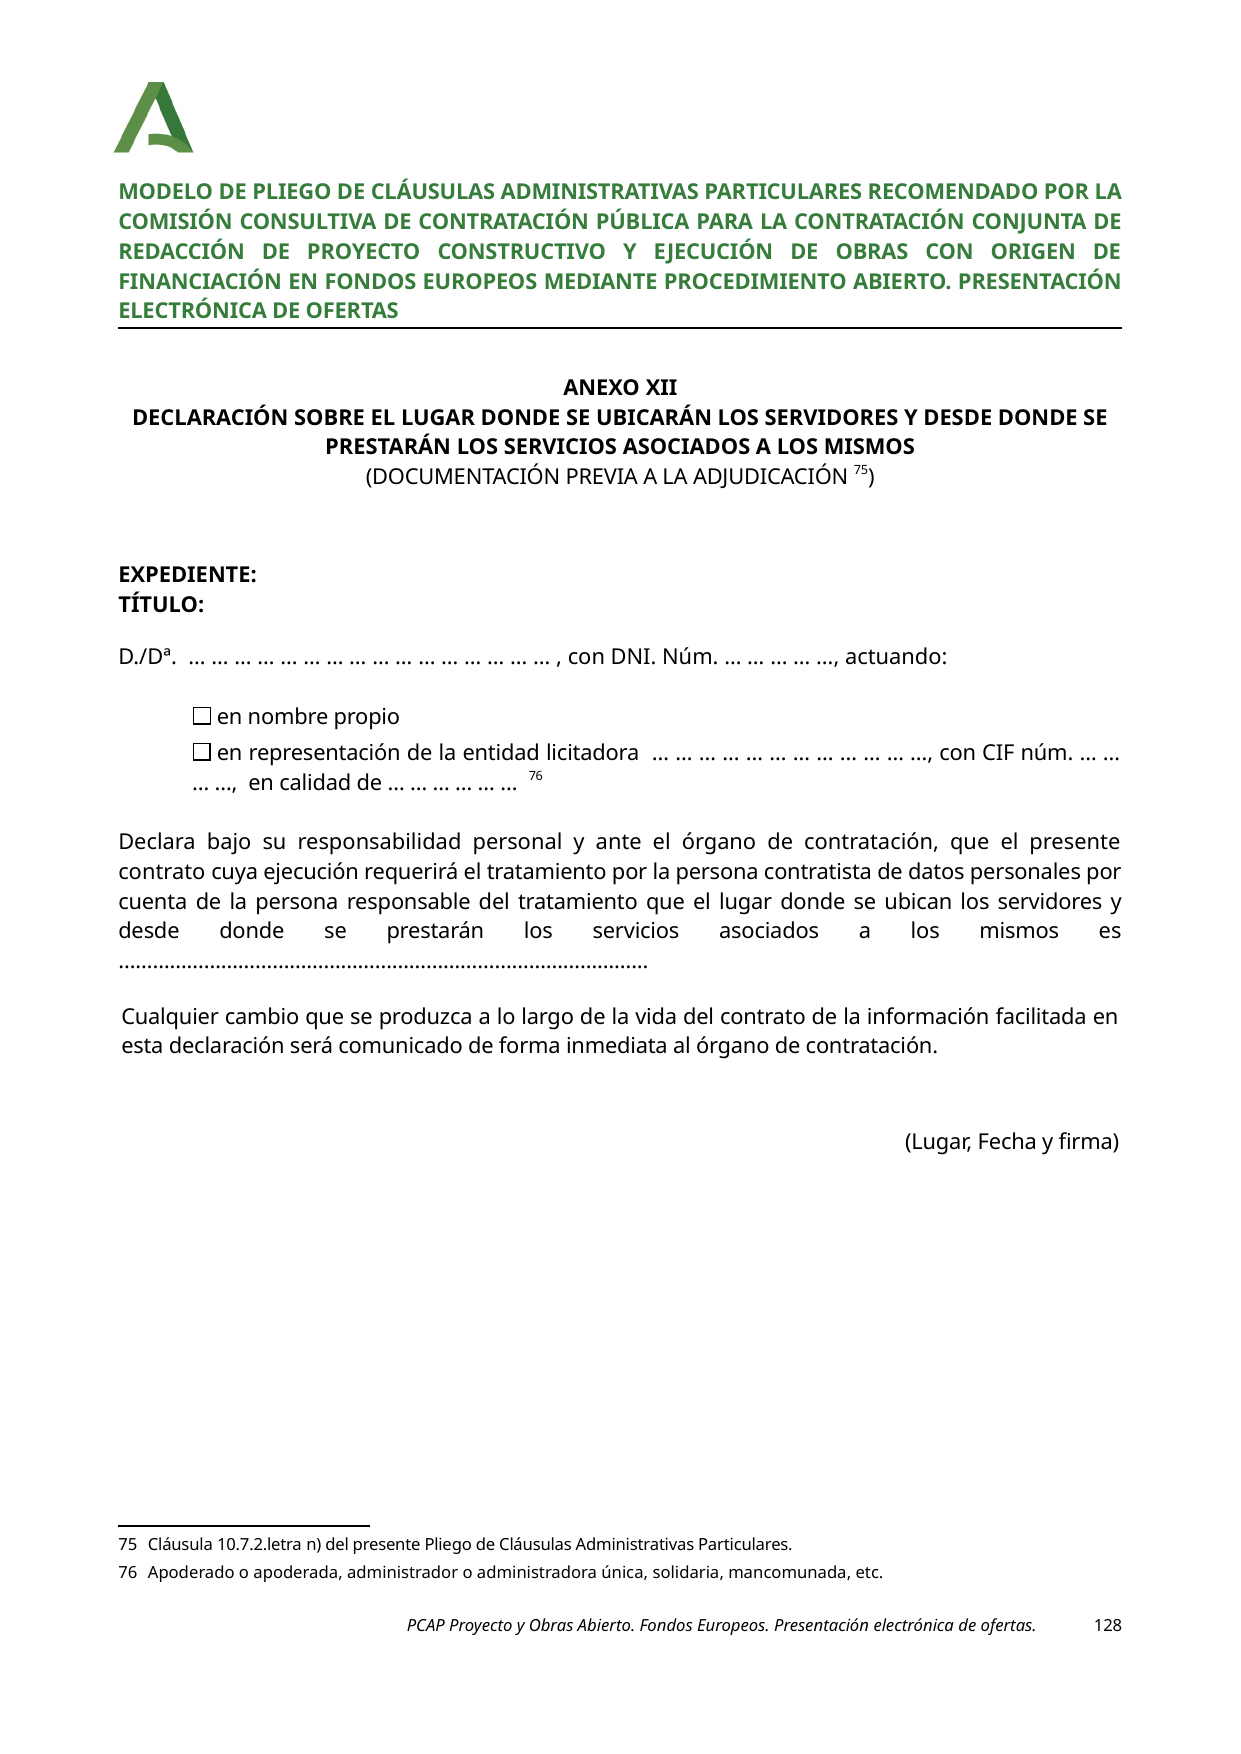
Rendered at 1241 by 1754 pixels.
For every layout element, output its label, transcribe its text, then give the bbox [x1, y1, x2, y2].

text DECLARACIÓN SOBRE EL LUGAR DONDE SE UBICARÁN LOS SERVIDORES Y DESDE DONDE SE PRESTARÁN LOS SERVICIOS ASOCIADOS A LOS MISMOS [118, 402, 1122, 461]
text D./Dª. … … … … … … … … … … … … … … … … , con DNI. Núm. … … … … …, actuando: [118, 641, 1122, 671]
text Cualquier cambio que se produzca a lo largo de la vida del contrato de la información facilitada en esta declaración será comunicado de forma inmediata al órgano de contratación. [118, 1001, 1122, 1060]
text en nombre propio [192, 701, 1122, 731]
text Cláusula 10.7.2.letra n) del presente Pliego de Cláusulas Administrativas Particulares. [118, 1532, 1122, 1555]
text EXPEDIENTE: [118, 559, 1122, 589]
text Apoderado o apoderada, administrador o administradora única, solidaria, mancomunada, etc. [118, 1561, 1122, 1584]
text (DOCUMENTACIÓN PREVIA A LA ADJUDICACIÓN ) [118, 461, 1122, 491]
picture [109, 77, 198, 157]
text TÍTULO: [118, 589, 1122, 619]
text (Lugar, Fecha y firma) [118, 1123, 1122, 1156]
text Declara bajo su responsabilidad personal y ante el órgano de contratación, que el presente contrato cuya ejecución requerirá el tratamiento por la persona contratista de datos personales por cuenta de la persona responsable del tratamiento que el lugar donde se ubican los servidores y desde donde se prestarán los servicios asociados a los mismos es ………………………………………………………………………………... [118, 826, 1122, 975]
text en representación de la entidad licitadora … … … … … … … … … … … …, con CIF núm. … … … …, en calidad de … … … … … … [192, 737, 1122, 796]
text MODELO DE PLIEGO DE CLÁUSULAS ADMINISTRATIVAS PARTICULARES RECOMENDADO POR LA COMISIÓN CONSULTIVA DE CONTRATACIÓN PÚBLICA PARA LA CONTRATACIÓN CONJUNTA DE REDACCIÓN DE PROYECTO CONSTRUCTIVO Y EJECUCIÓN DE OBRAS CON ORIGEN DE FINANCIACIÓN EN FONDOS EUROPEOS MEDIANTE PROCEDIMIENTO ABIERTO. PRESENTACIÓN ELECTRÓNICA DE OFERTAS [118, 176, 1122, 327]
text ANEXO XII [118, 372, 1122, 402]
